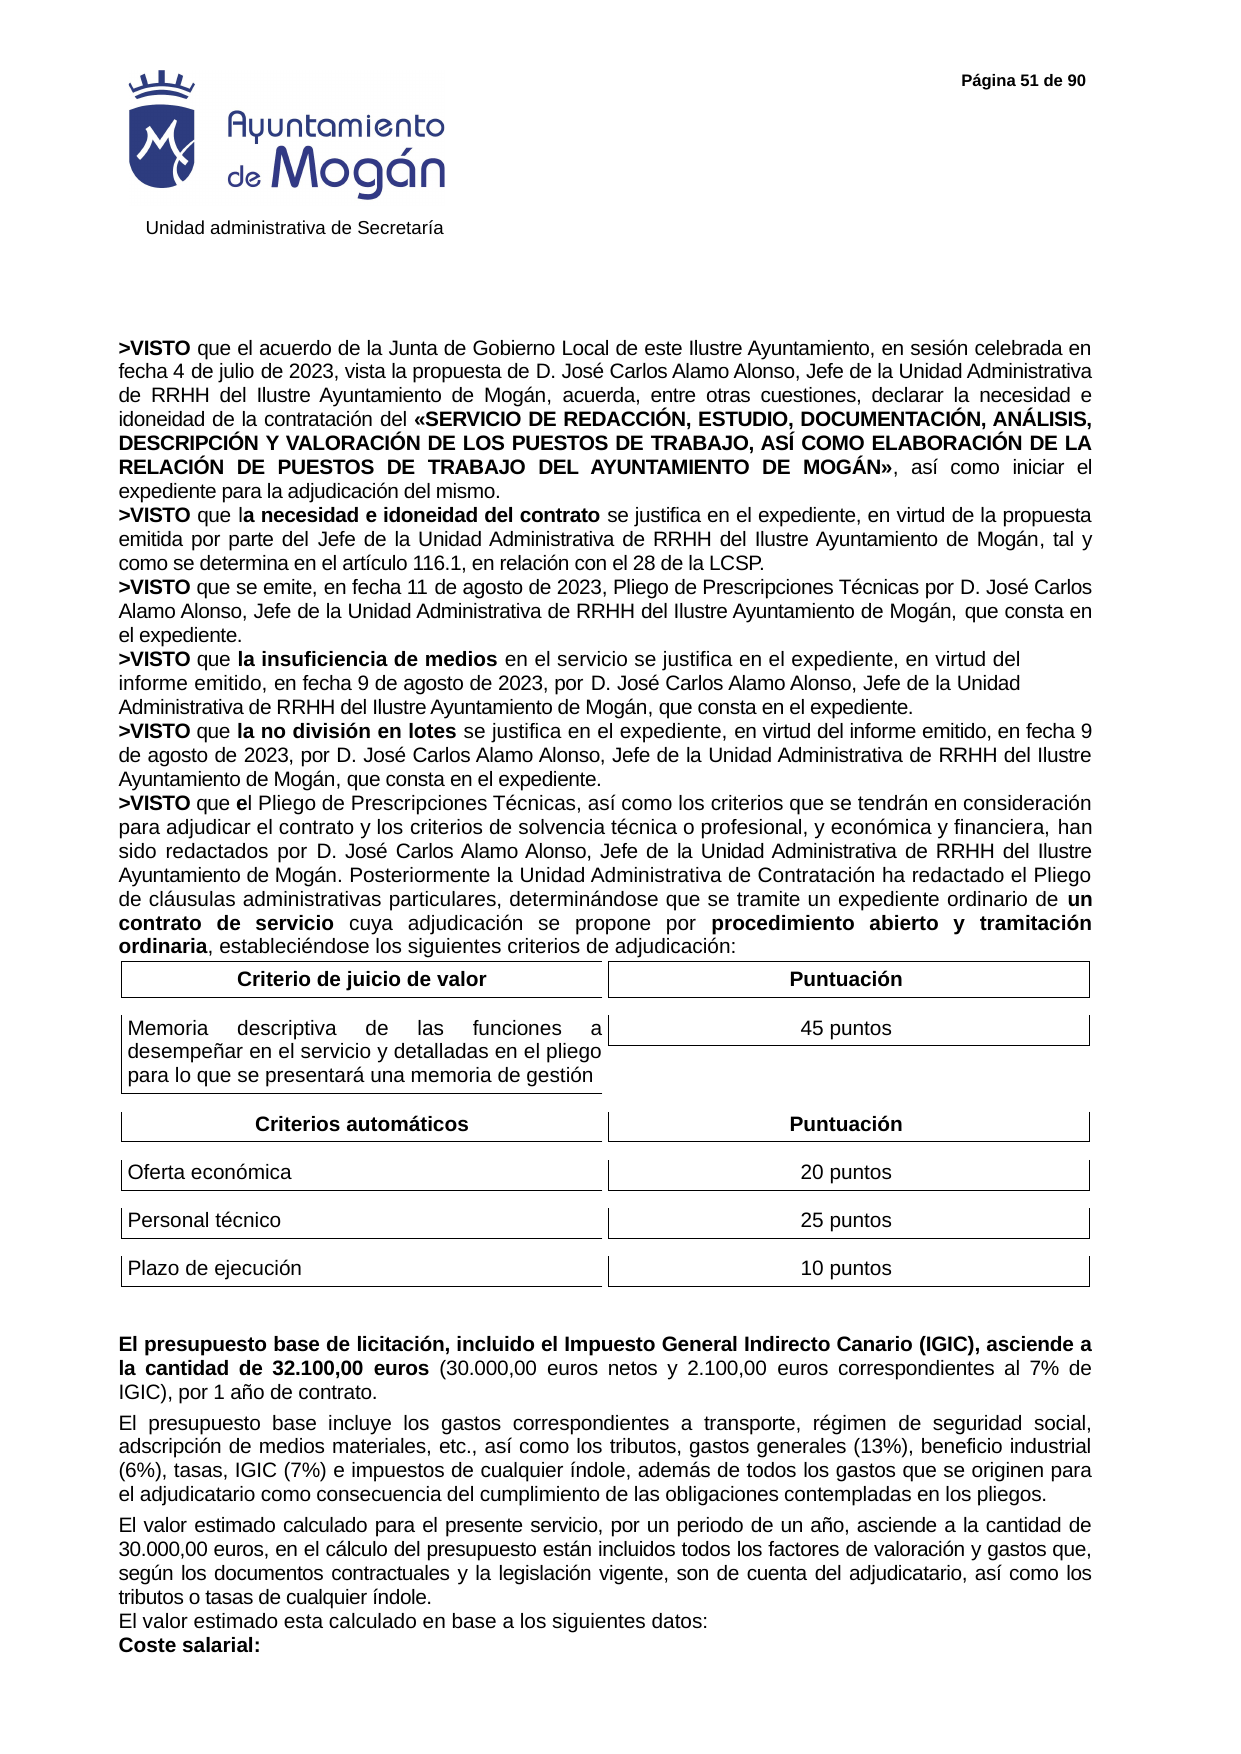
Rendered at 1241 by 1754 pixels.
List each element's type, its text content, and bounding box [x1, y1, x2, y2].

text >VISTO que la insuficiencia de medios en el servicio se justifica en el expediente, en virtud del informe emitido, en fecha 9 de agosto de 2023, por D. José Carlos Alamo Alonso, Jefe de la Unidad Administrativa de RRHH del Ilustre Ayuntamiento de Mogán, que consta en el expediente. [118, 647, 1022, 719]
text El valor estimado esta calculado en base a los siguientes datos: [118, 1608, 1092, 1632]
text El presupuesto base de licitación, incluido el Impuesto General Indirecto Canario (IGIC), asciende a la cantidad de 32.100,00 euros (30.000,00 euros netos y 2.100,00 euros correspondientes al 7% de IGIC), por 1 año de contrato. [118, 1332, 1092, 1404]
table_cell 25 puntos [605, 1205, 1092, 1253]
text >VISTO que el acuerdo de la Junta de Gobierno Local de este Ilustre Ayuntamiento, en sesión celebrada en fecha 4 de julio de 2023, vista la propuesta de D. José Carlos Alamo Alonso, Jefe de la Unidad Administrativa de RRHH del Ilustre Ayuntamiento de Mogán, acuerda, entre otras cuestiones, declarar la necesidad e idoneidad de la contratación del «SERVICIO DE REDACCIÓN, ESTUDIO, DOCUMENTACIÓN, ANÁLISIS, DESCRIPCIÓN Y VALORACIÓN DE LOS PUESTOS DE TRABAJO, ASÍ COMO ELABORACIÓN DE LA RELACIÓN DE PUESTOS DE TRABAJO DEL AYUNTAMIENTO DE MOGÁN», así como iniciar el expediente para la adjudicación del mismo. [118, 335, 1092, 503]
table_cell 10 puntos [605, 1253, 1092, 1302]
picture [128, 70, 445, 206]
table_cell Personal técnico [118, 1205, 605, 1253]
table_cell 45 puntos [605, 1013, 1092, 1109]
text >VISTO que la no división en lotes se justifica en el expediente, en virtud del informe emitido, en fecha 9 de agosto de 2023, por D. José Carlos Alamo Alonso, Jefe de la Unidad Administrativa de RRHH del Ilustre Ayuntamiento de Mogán, que consta en el expediente. [118, 719, 1092, 791]
text Coste salarial: [118, 1632, 1092, 1656]
table_header Criterio de juicio de valor [118, 958, 605, 1012]
table_cell Puntuación [605, 1109, 1092, 1157]
table_cell Criterios automáticos [118, 1109, 605, 1157]
table_cell Oferta económica [118, 1157, 605, 1205]
text >VISTO que la necesidad e idoneidad del contrato se justifica en el expediente, en virtud de la propuesta emitida por parte del Jefe de la Unidad Administrativa de RRHH del Ilustre Ayuntamiento de Mogán, tal y como se determina en el artículo 116.1, en relación con el 28 de la LCSP. [118, 503, 1092, 575]
table_cell Memoria descriptiva de las funciones a desempeñar en el servicio y detalladas en el pliego para lo que se presentará una memoria de gestión [118, 1013, 605, 1109]
text >VISTO que se emite, en fecha 11 de agosto de 2023, Pliego de Prescripciones Técnicas por D. José Carlos Alamo Alonso, Jefe de la Unidad Administrativa de RRHH del Ilustre Ayuntamiento de Mogán, que consta en el expediente. [118, 575, 1092, 647]
table_cell Plazo de ejecución [118, 1253, 605, 1302]
text El valor estimado calculado para el presente servicio, por un periodo de un año, asciende a la cantidad de 30.000,00 euros, en el cálculo del presupuesto están incluidos todos los factores de valoración y gastos que, según los documentos contractuales y la legislación vigente, son de cuenta del adjudicatario, así como los tributos o tasas de cualquier índole. [118, 1513, 1092, 1608]
table_header Puntuación [605, 958, 1092, 1012]
text El presupuesto base incluye los gastos correspondientes a transporte, régimen de seguridad social, adscripción de medios materiales, etc., así como los tributos, gastos generales (13%), beneficio industrial (6%), tasas, IGIC (7%) e impuestos de cualquier índole, además de todos los gastos que se originen para el adjudicatario como consecuencia del cumplimiento de las obligaciones contempladas en los pliegos. [118, 1410, 1092, 1506]
table_cell 20 puntos [605, 1157, 1092, 1205]
text >VISTO que el Pliego de Prescripciones Técnicas, así como los criterios que se tendrán en consideración para adjudicar el contrato y los criterios de solvencia técnica o profesional, y económica y financiera, han sido redactados por D. José Carlos Alamo Alonso, Jefe de la Unidad Administrativa de RRHH del Ilustre Ayuntamiento de Mogán. Posteriormente la Unidad Administrativa de Contratación ha redactado el Pliego de cláusulas administrativas particulares, determinándose que se tramite un expediente ordinario de un contrato de servicio cuya adjudicación se propone por procedimiento abierto y tramitación ordinaria, estableciéndose los siguientes criterios de adjudicación: [118, 791, 1092, 958]
